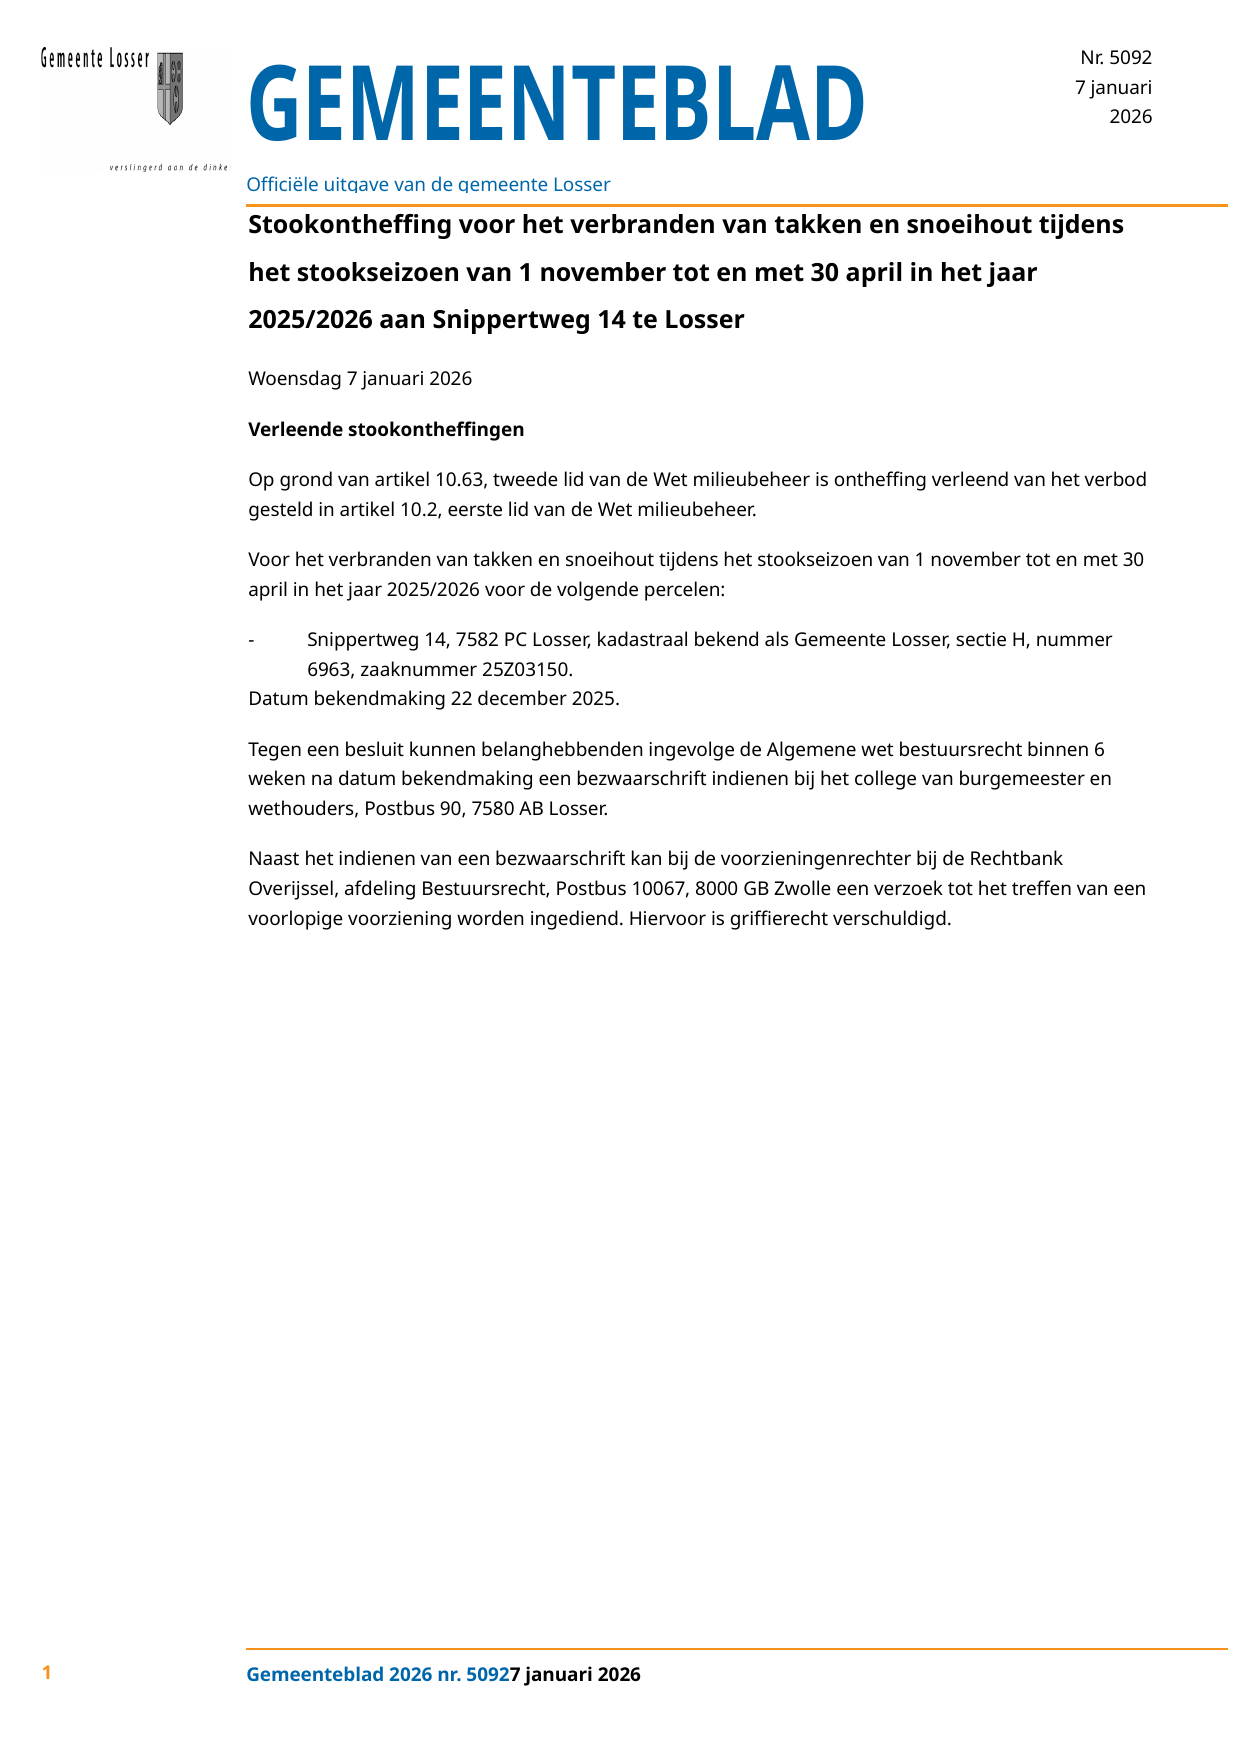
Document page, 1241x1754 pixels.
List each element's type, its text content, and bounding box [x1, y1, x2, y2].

text Op grond van artikel 10.63, tweede lid van de Wet milieubeheer is ontheffing verleend van het verbod gesteld in artikel 10.2, eerste lid van de Wet milieubeheer. [248, 466, 1152, 522]
text Stookontheffing voor het verbranden van takken en snoeihout tijdens het stookseizoen van 1 november tot en met 30 april in het jaar 2025/2026 aan Snippertweg 14 te Losser [248, 207, 1152, 336]
text Datum bekendmaking 22 december 2025. [248, 686, 1152, 711]
text Voor het verbranden van takken en snoeihout tijdens het stookseizoen van 1 november tot en met 30 april in het jaar 2025/2026 voor de volgende percelen: [248, 546, 1152, 602]
text Verleende stookontheffingen [248, 416, 1152, 442]
picture [41, 47, 231, 172]
list Snippertweg 14, 7582 PC Losser, kadastraal bekend als Gemeente Losser, sectie H, nummer 6963, zaaknummer 25Z03150. [248, 626, 1152, 682]
text Tegen een besluit kunnen belanghebbenden ingevolge de Algemene wet bestuursrecht binnen 6 weken na datum bekendmaking een bezwaarschrift indienen bij het college van burgemeester en wethouders, Postbus 90, 7580 AB Losser. [248, 736, 1152, 821]
text Woensdag 7 januari 2026 [248, 366, 1152, 391]
text Naast het indienen van een bezwaarschrift kan bij de voorzieningenrechter bij de Rechtbank Overijssel, afdeling Bestuursrecht, Postbus 10067, 8000 GB Zwolle een verzoek tot het treffen van een voorlopige voorziening worden ingediend. Hiervoor is griffierecht verschuldigd. [248, 846, 1152, 930]
